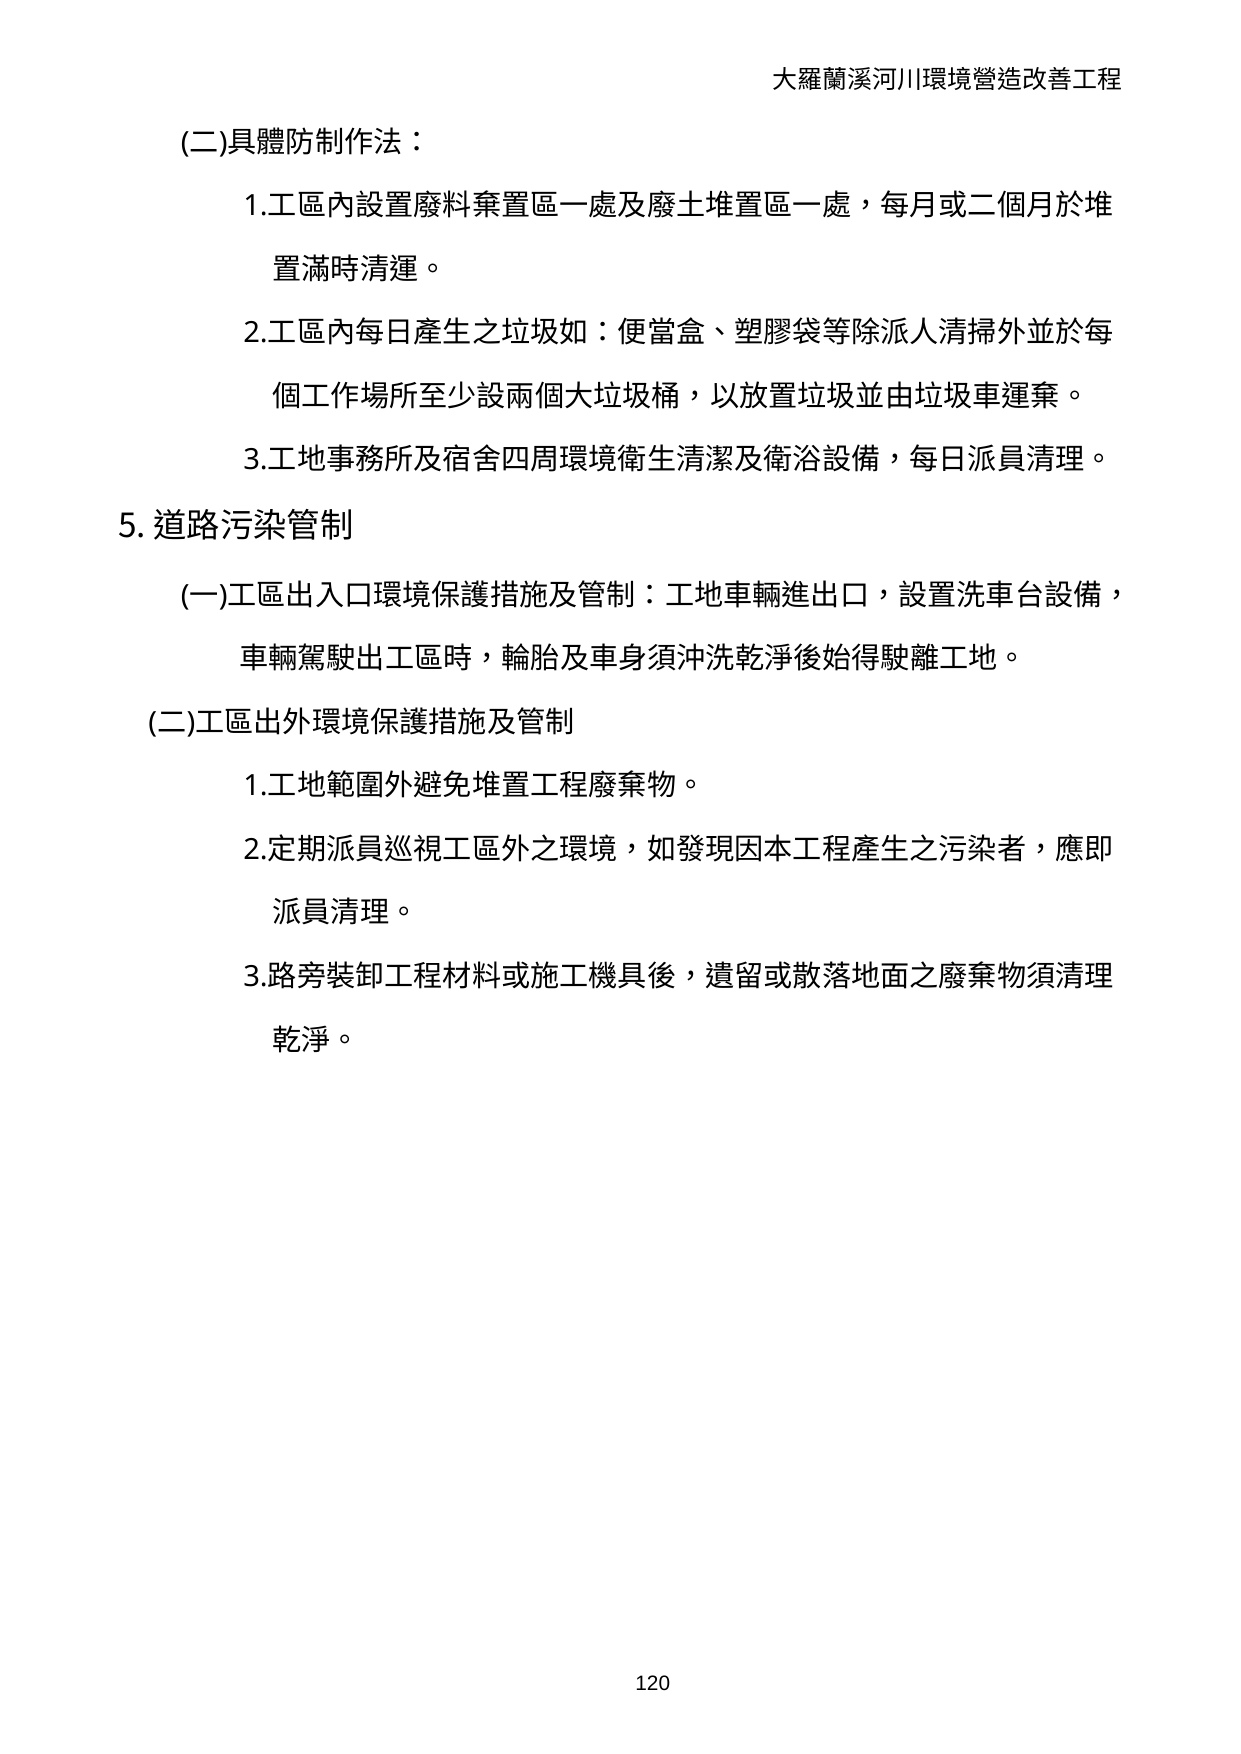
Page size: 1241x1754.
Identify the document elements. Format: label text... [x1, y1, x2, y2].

text 1.工區內設置廢料棄置區一處及廢土堆置區一處，每月或二個月於堆置滿時清運。 [243, 182, 1122, 287]
subtitle 5. 道路污染管制 [118, 499, 1122, 547]
text 3.工地事務所及宿舍四周環境衛生清潔及衛浴設備，每日派員清理。 [243, 436, 1122, 478]
text 2.定期派員巡視工區外之環境，如發現因本工程產生之污染者，應即派員清理。 [243, 826, 1122, 931]
text (二)工區出外環境保護措施及管制 [118, 698, 1122, 741]
text (二)具體防制作法： [181, 118, 1122, 161]
text 2.工區內每日產生之垃圾如：便當盒、塑膠袋等除派人清掃外並於每個工作場所至少設兩個大垃圾桶，以放置垃圾並由垃圾車運棄。 [243, 309, 1122, 414]
text (一)工區出入口環境保護措施及管制：工地車輛進出口，設置洗車台設備，車輛駕駛出工區時，輪胎及車身須沖洗乾淨後始得駛離工地。 [181, 571, 1122, 677]
text 1.工地範圍外避免堆置工程廢棄物。 [243, 762, 1122, 804]
text 3.路旁裝卸工程材料或施工機具後，遺留或散落地面之廢棄物須清理乾淨。 [243, 952, 1122, 1058]
